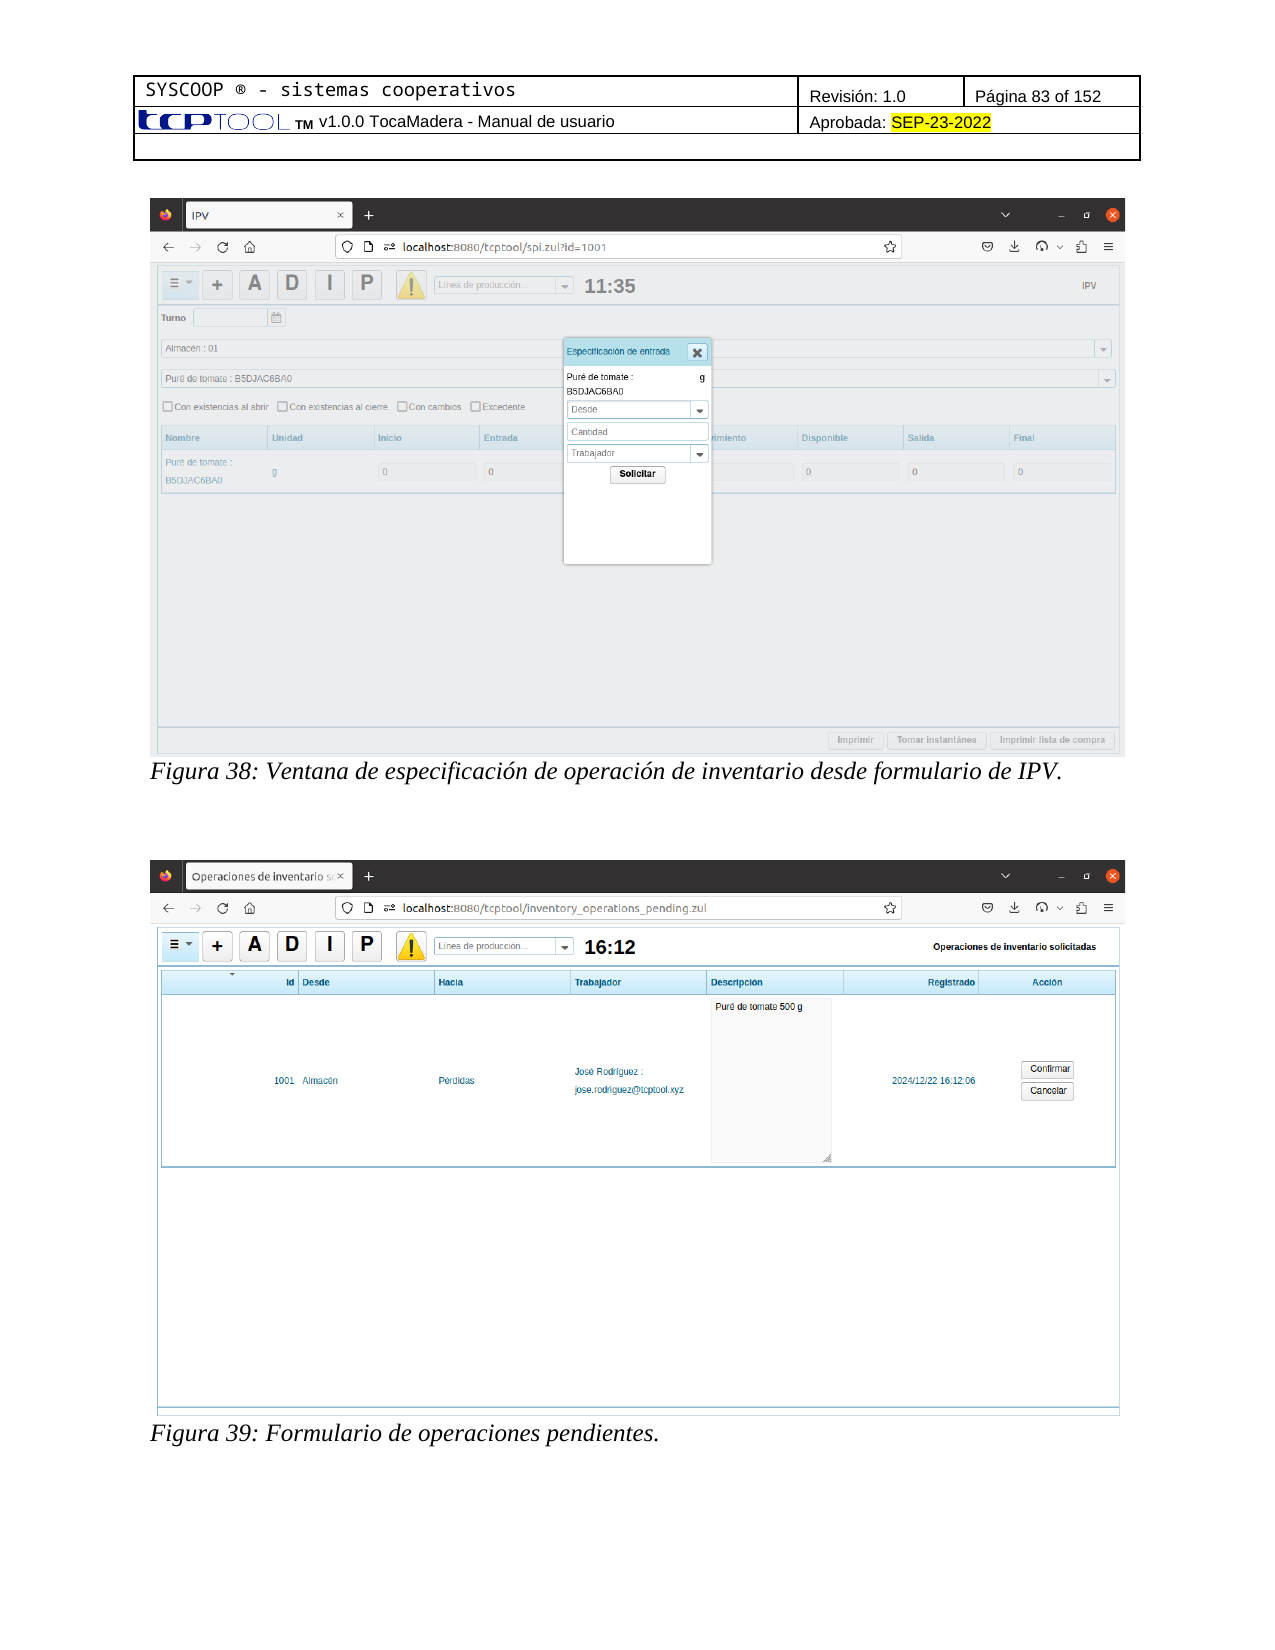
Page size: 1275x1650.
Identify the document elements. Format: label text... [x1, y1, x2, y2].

text Figura 38: Ventana de especificación de operación de inventario desde formulario de IPV. [150, 757, 1125, 785]
picture [150, 198, 1125, 757]
text Figura 39: Formulario de operaciones pendientes. [150, 1419, 1125, 1447]
picture [150, 860, 1125, 1419]
picture [138, 110, 290, 130]
